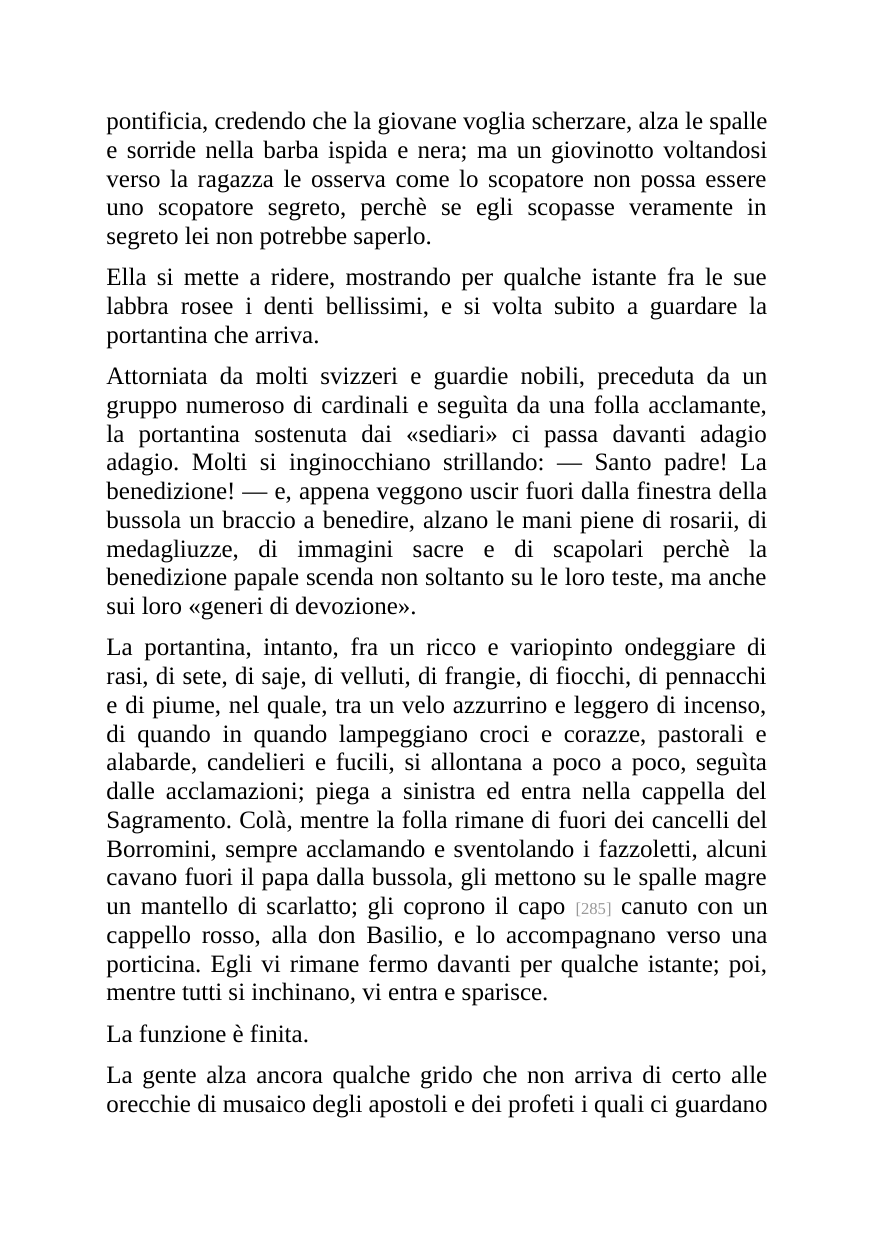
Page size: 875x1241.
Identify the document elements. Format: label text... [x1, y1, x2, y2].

text La gente alza ancora qualche grido che non arriva di certo alle orecchie di musaico degli apostoli e dei profeti i quali ci guardano [106, 1060, 768, 1117]
text Ella si mette a ridere, mostrando per qualche istante fra le sue labbra rosee i denti bellissimi, e si volta subito a guardare la portantina che arriva. [106, 262, 768, 349]
text Attorniata da molti svizzeri e guardie nobili, preceduta da un gruppo numeroso di cardinali e seguìta da una folla acclamante, la portantina sostenuta dai «sediari» ci passa davanti adagio adagio. Molti si inginocchiano strillando: — Santo padre! La benedizione! — e, appena veggono uscir fuori dalla finestra della bussola un braccio a benedire, alzano le mani piene di rosarii, di medagliuzze, di immagini sacre e di scapolari perchè la benedizione papale scenda non soltanto su le loro teste, ma anche sui loro «generi di devozione». [106, 361, 768, 620]
text La funzione è finita. [106, 1019, 768, 1047]
text La portantina, intanto, fra un ricco e variopinto ondeggiare di rasi, di sete, di saje, di velluti, di frangie, di fiocchi, di pennacchi e di piume, nel quale, tra un velo azzurrino e leggero di incenso, di quando in quando lampeggiano croci e corazze, pastorali e alabarde, candelieri e fucili, si allontana a poco a poco, seguìta dalle acclamazioni; piega a sinistra ed entra nella cappella del Sagramento. Colà, mentre la folla rimane di fuori dei cancelli del Borromini, sempre acclamando e sventolando i fazzoletti, alcuni cavano fuori il papa dalla bussola, gli mettono su le spalle magre un mantello di scarlatto; gli coprono il capo [285] canuto con un cappello rosso, alla don Basilio, e lo accompagnano verso una porticina. Egli vi rimane fermo davanti per qualche istante; poi, mentre tutti si inchinano, vi entra e sparisce. [106, 632, 768, 1006]
text pontificia, credendo che la giovane voglia scherzare, alza le spalle e sorride nella barba ispida e nera; ma un giovinotto voltandosi verso la ragazza le osserva come lo scopatore non possa essere uno scopatore segreto, perchè se egli scopasse veramente in segreto lei non potrebbe saperlo. [106, 106, 768, 250]
